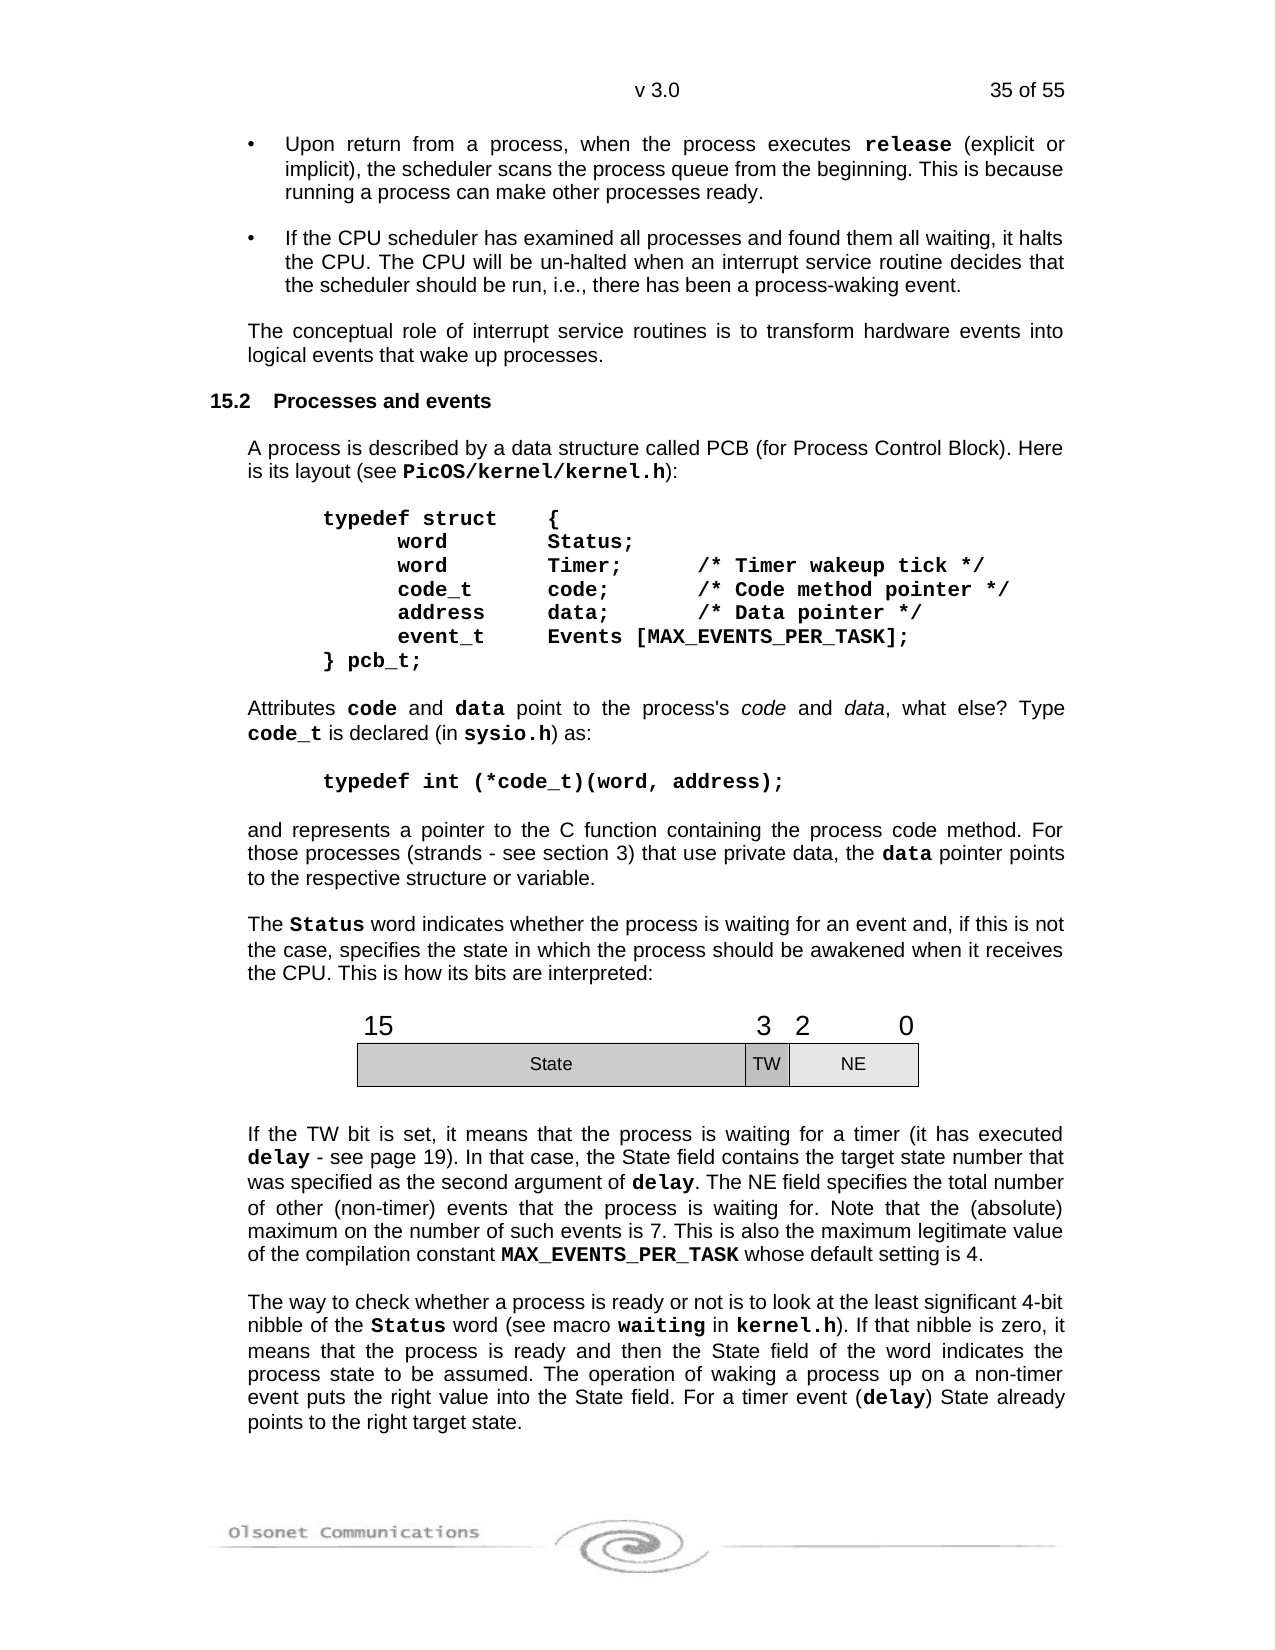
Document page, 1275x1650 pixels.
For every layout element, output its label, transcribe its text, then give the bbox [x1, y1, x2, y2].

list If the CPU scheduler has examined all processes and found them all waiting, it halts the CPU. The CPU will be un-halted when an interrupt service routine decides that the scheduler should be run, i.e., there has been a process-waking event. [247, 227, 1065, 297]
text word Status; [247, 531, 1065, 555]
text The way to check whether a process is ready or not is to look at the least significant 4-bit nibble of the Status word (see macro waiting in kernel.h). If that nibble is zero, it means that the process is ready and then the State field of the word indicates the process state to be assumed. The operation of waking a process up on a non-timer event puts the right value into the State field. For a timer event (delay) State already points to the right target state. [247, 1291, 1065, 1434]
text } pcb_t; [247, 649, 1065, 673]
text code_t code; /* Code method pointer */ [247, 579, 1065, 602]
text and represents a pointer to the C function containing the process code method. For those processes (strands - see section 3) that use private data, the data pointer points to the respective structure or variable. [247, 818, 1065, 890]
text event_t Events [MAX_EVENTS_PER_TASK]; [247, 626, 1065, 649]
text word Timer; /* Timer wakeup tick */ [247, 555, 1065, 579]
text The conceptual role of interrupt service routines is to transform hardware events into logical events that wake up processes. [247, 320, 1065, 366]
text typedef int (*code_t)(word, address); [247, 770, 1065, 795]
text If the TW bit is set, it means that the process is waiting for a timer (it has executed delay - see page 20). In that case, the State field contains the target state number that was specified as the second argument of delay. The NE field specifies the total number of other (non-timer) events that the process is waiting for. Note that the (absolute) maximum on the number of such events is 7. This is also the maximum legitimate value of the compilation constant MAX_EVENTS_PER_TASK whose default setting is 4. [247, 1123, 1065, 1268]
text A process is described by a data structure called PCB (for Process Control Block). Here is its layout (see PicOS/kernel/kernel.h): [247, 436, 1065, 484]
text The Status word indicates whether the process is waiting for an event and, if this is not the case, specifies the state in which the process should be awakened when it receives the CPU. This is how its bits are interpreted: [247, 913, 1065, 984]
text address data; /* Data pointer */ [247, 602, 1065, 626]
text typedef struct { [247, 508, 1065, 531]
subtitle Processes and events [210, 390, 1065, 413]
list Upon return from a process, when the process executes release (explicit or implicit), the scheduler scans the process queue from the beginning. This is because running a process can make other processes ready. [247, 132, 1065, 204]
picture [210, 1504, 1065, 1596]
text Attributes code and data point to the process's code and data, what else? Type code_t is declared (in sysio.h) as: [247, 696, 1065, 747]
